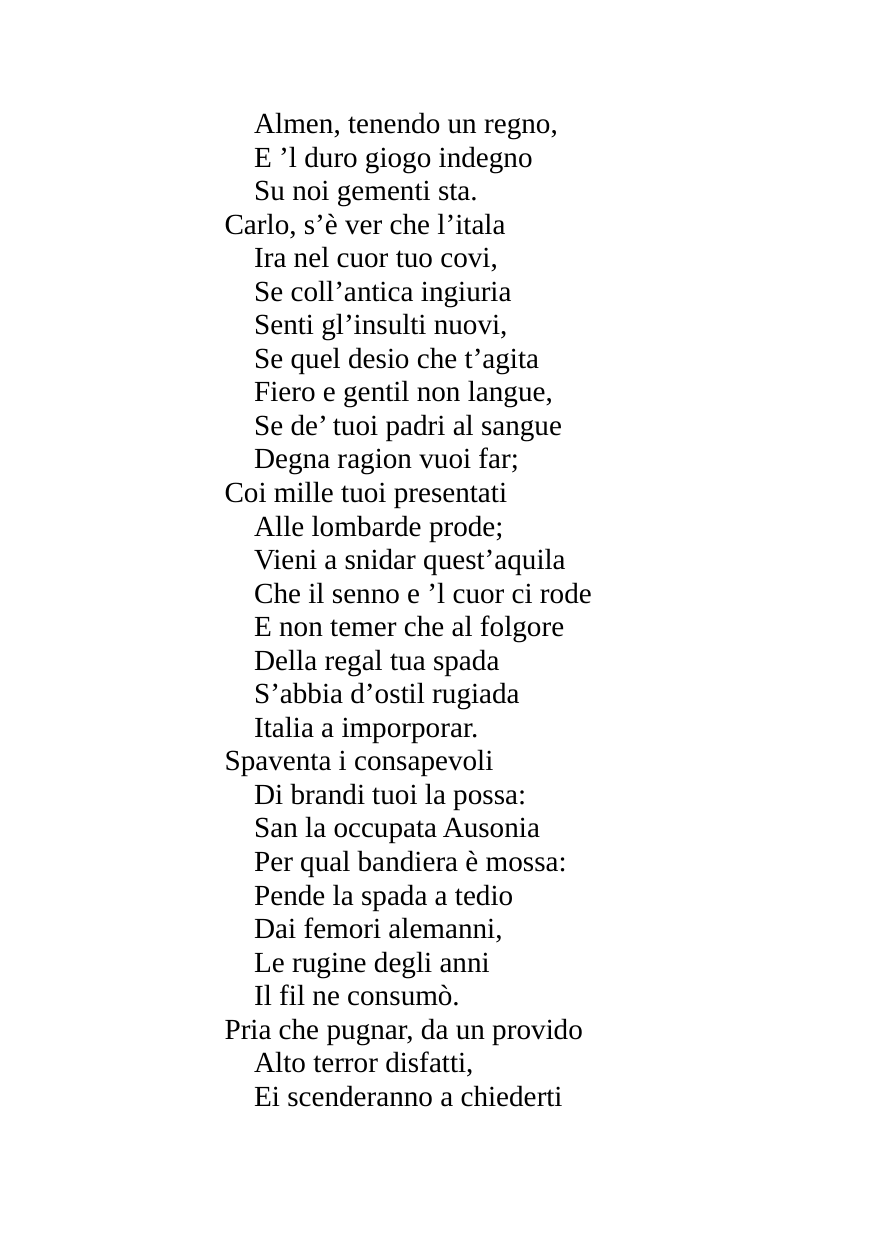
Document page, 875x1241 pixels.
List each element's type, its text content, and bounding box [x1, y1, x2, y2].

text Carlo, s’è ver che l’itala Ira nel cuor tuo covi, Se coll’antica ingiuria Senti gl’insulti nuovi, Se quel desio che t’agita Fiero e gentil non langue, Se de’ tuoi padri al sangue Degna ragion vuoi far; [224, 207, 768, 475]
text Pria che pugnar, da un provido Alto terror disfatti, Ei scenderanno a chiederti [224, 1012, 768, 1112]
text Spaventa i consapevoli Di brandi tuoi la possa: San la occupata Ausonia Per qual bandiera è mossa: Pende la spada a tedio Dai femori alemanni, Le rugine degli anni Il fil ne consumò. [224, 743, 768, 1012]
text Coi mille tuoi presentati Alle lombarde prode; Vieni a snidar quest’aquila Che il senno e ’l cuor ci rode E non temer che al folgore Della regal tua spada S’abbia d’ostil rugiada Italia a imporporar. [224, 475, 768, 743]
text Almen, tenendo un regno, E ’l duro giogo indegno Su noi gementi sta. [224, 106, 768, 207]
